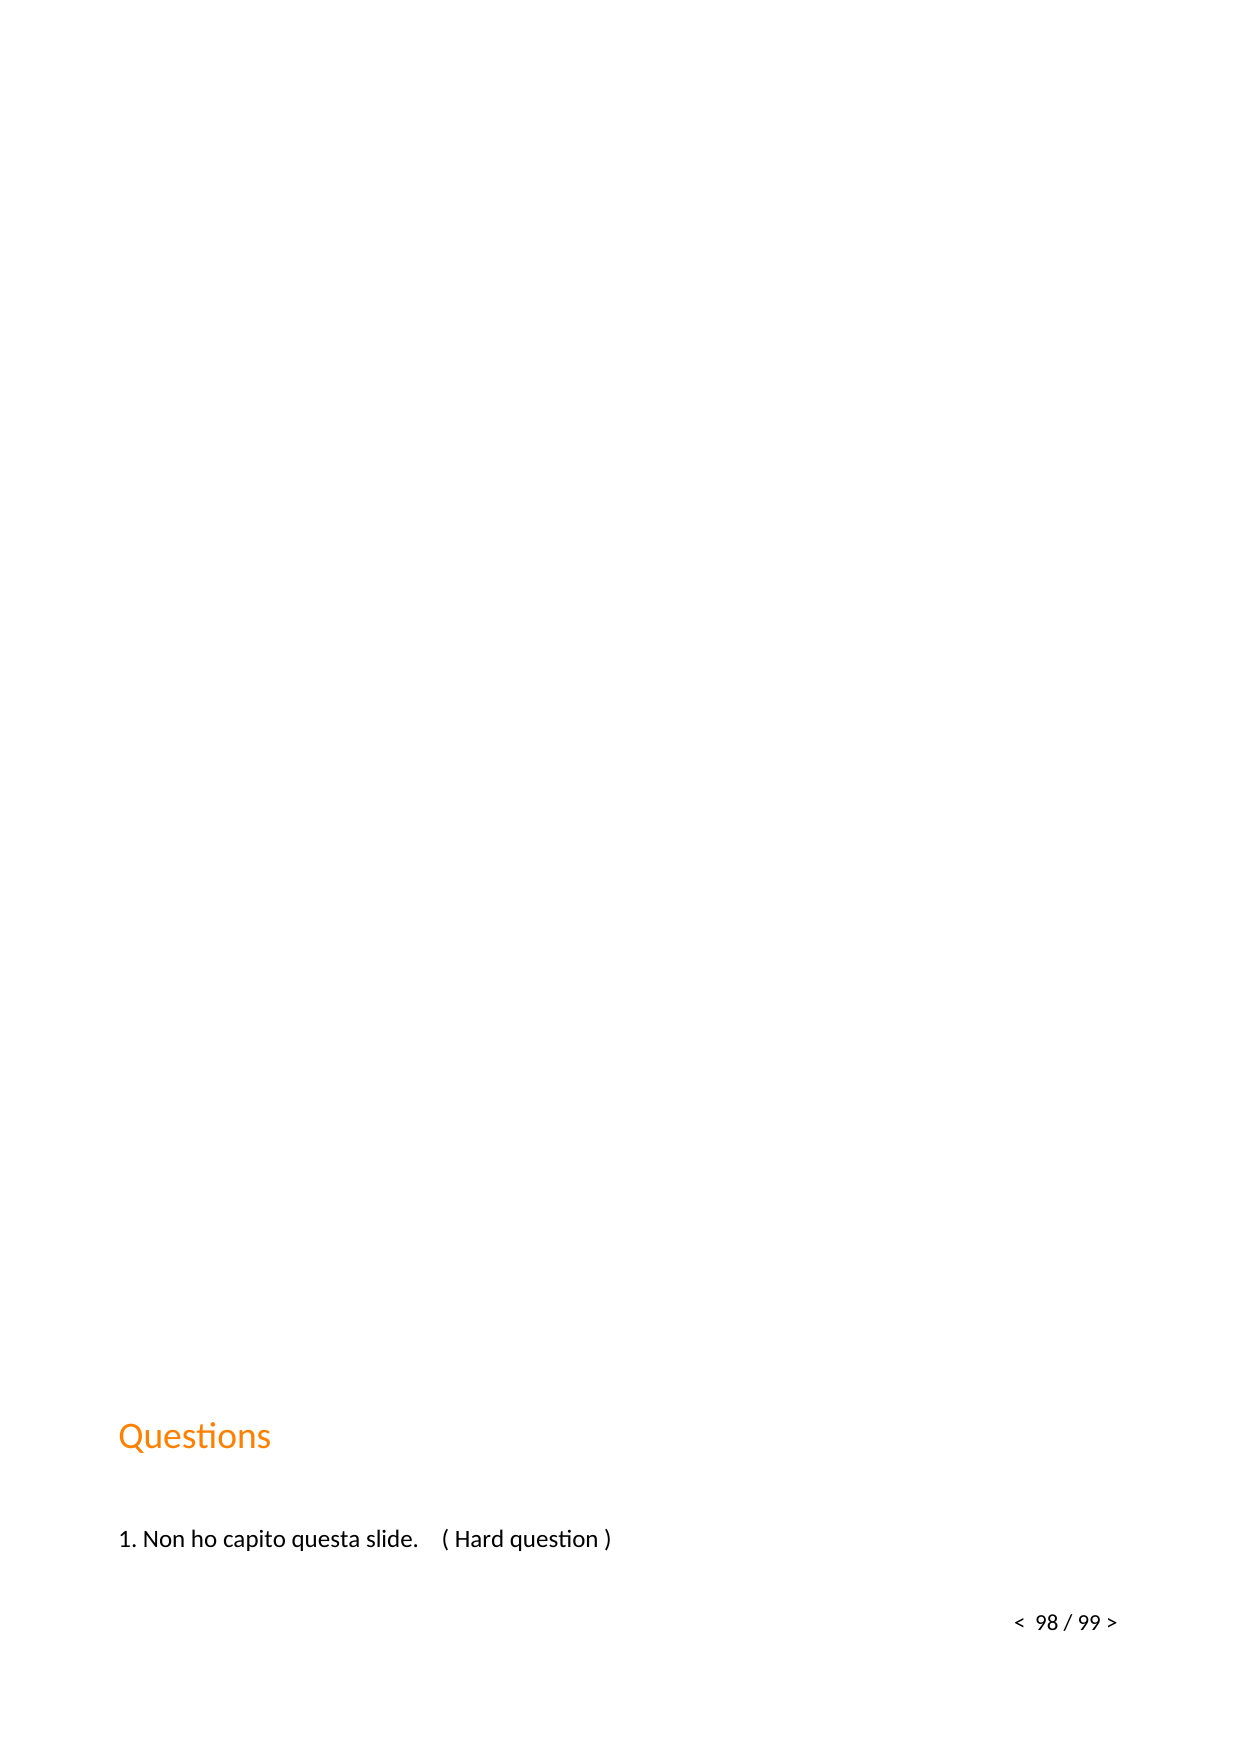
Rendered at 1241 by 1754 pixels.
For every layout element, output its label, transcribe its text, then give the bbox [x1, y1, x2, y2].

text 1. Non ho capito questa slide. ( Hard question ) [118, 1523, 1122, 1554]
subtitle Questions [118, 1412, 1122, 1458]
